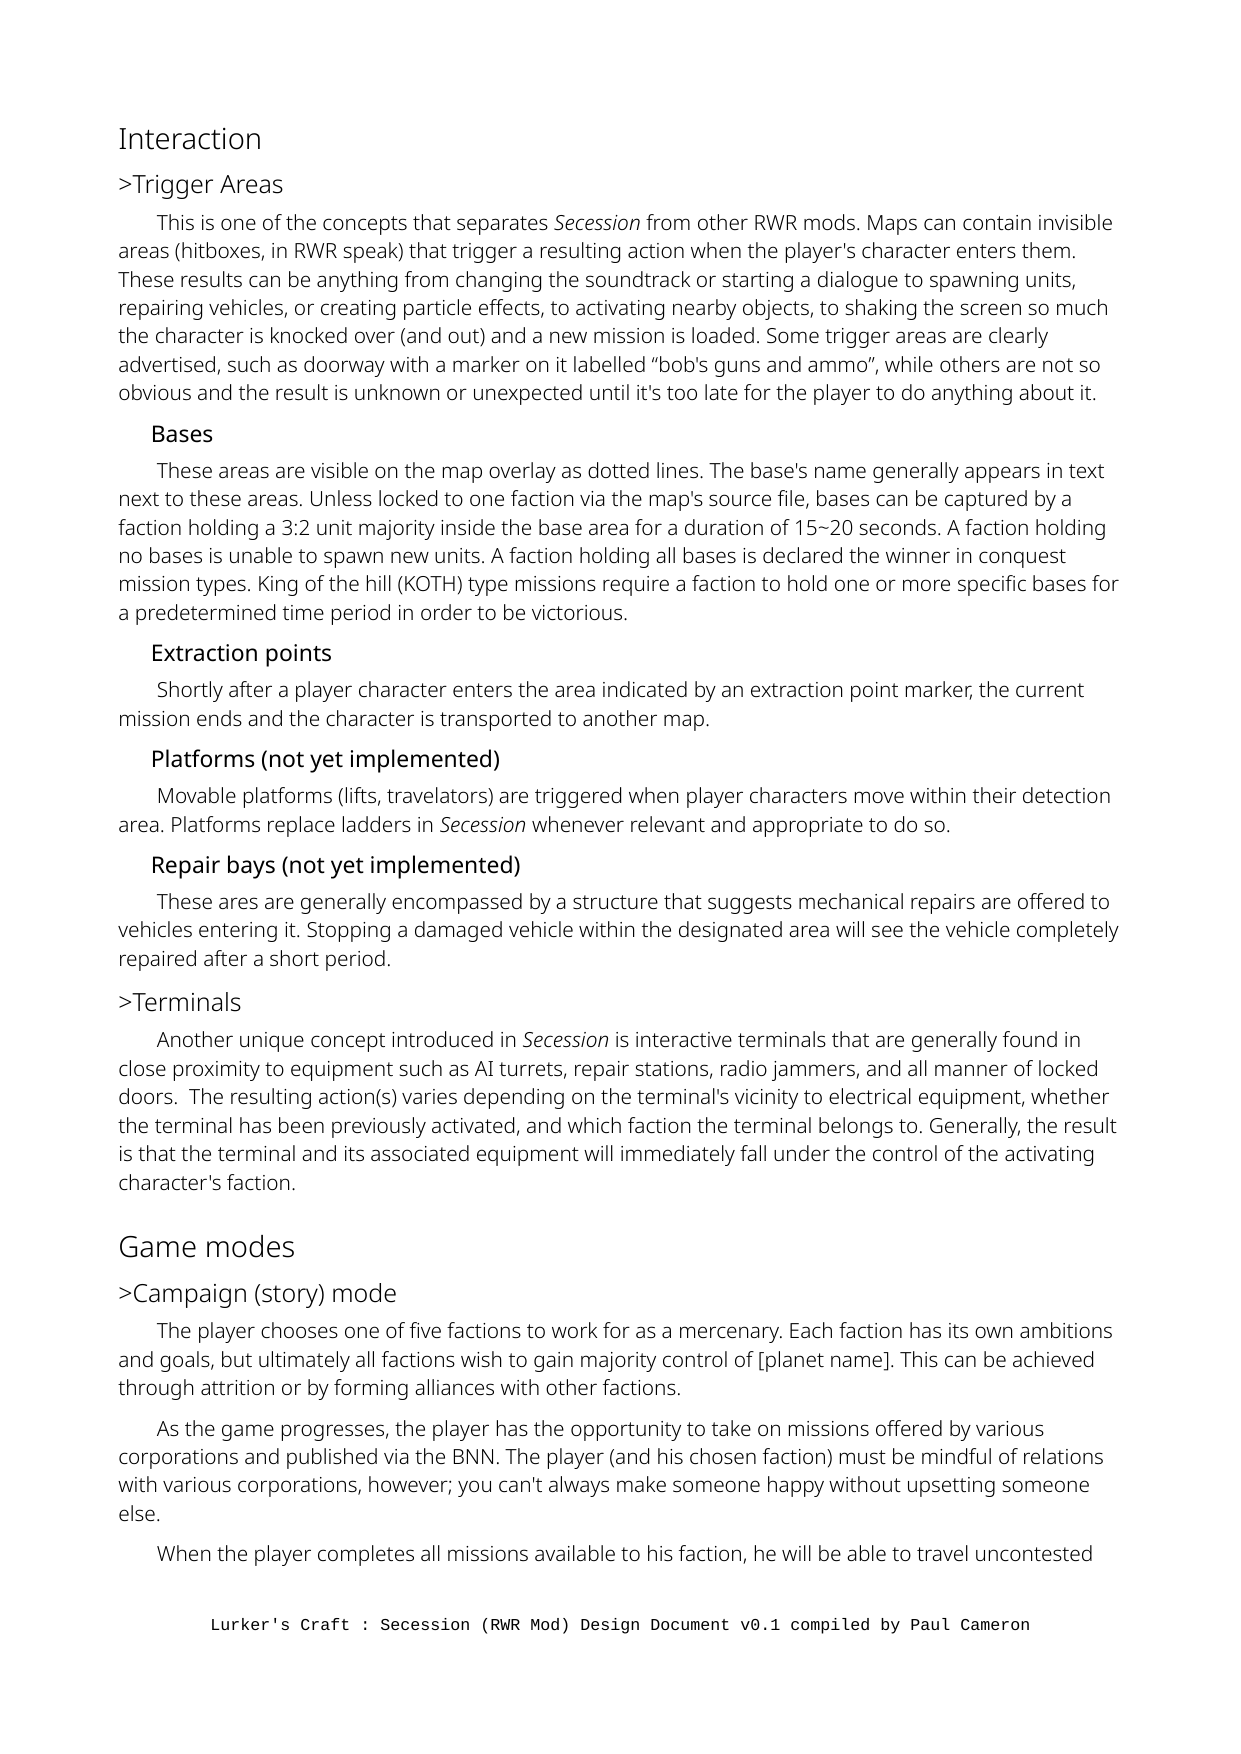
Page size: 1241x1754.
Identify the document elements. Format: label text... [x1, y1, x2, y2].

subtitle Repair bays (not yet implemented) [142, 849, 1122, 880]
subtitle >Trigger Areas [118, 167, 1122, 201]
subtitle >Campaign (story) mode [118, 1275, 1122, 1309]
text Movable platforms (lifts, travelators) are triggered when player characters move within their detection area. Platforms replace ladders in Secession whenever relevant and appropriate to do so. [118, 781, 1122, 838]
text These areas are visible on the map overlay as dotted lines. The base's name generally appears in text next to these areas. Unless locked to one faction via the map's source file, bases can be captured by a faction holding a 3:2 unit majority inside the base area for a duration of 15~20 seconds. A faction holding no bases is unable to spawn new units. A faction holding all bases is declared the winner in conquest mission types. King of the hill (KOTH) type missions require a faction to hold one or more specific bases for a predetermined time period in order to be victorious. [118, 456, 1122, 626]
text Shortly after a player character enters the area indicated by an extraction point marker, the current mission ends and the character is transported to another map. [118, 675, 1122, 732]
text Another unique concept introduced in Secession is interactive terminals that are generally found in close proximity to equipment such as AI turrets, repair stations, radio jammers, and all manner of locked doors. The resulting action(s) varies depending on the terminal's vicinity to electrical equipment, whether the terminal has been previously activated, and which faction the terminal belongs to. Generally, the result is that the terminal and its associated equipment will immediately fall under the control of the activating character's faction. [118, 1025, 1122, 1196]
subtitle Game modes [118, 1227, 1122, 1266]
subtitle Platforms (not yet implemented) [142, 743, 1122, 774]
text When the player completes all missions available to his faction, he will be able to travel uncontested [118, 1539, 1122, 1568]
subtitle Extraction points [142, 637, 1122, 668]
subtitle Bases [142, 417, 1122, 449]
text These ares are generally encompassed by a structure that suggests mechanical repairs are offered to vehicles entering it. Stopping a damaged vehicle within the designated area will see the vehicle completely repaired after a short period. [118, 887, 1122, 972]
subtitle Interaction [118, 118, 1122, 158]
text As the game progresses, the player has the opportunity to take on missions offered by various corporations and published via the BNN. The player (and his chosen faction) must be mindful of relations with various corporations, however; you can't always make someone happy without upsetting someone else. [118, 1414, 1122, 1527]
text The player chooses one of five factions to work for as a mercenary. Each faction has its own ambitions and goals, but ultimately all factions wish to gain majority control of [planet name]. This can be achieved through attrition or by forming alliances with other factions. [118, 1316, 1122, 1402]
text This is one of the concepts that separates Secession from other RWR mods. Maps can contain invisible areas (hitboxes, in RWR speak) that trigger a resulting action when the player's character enters them. These results can be anything from changing the soundtrack or starting a dialogue to spawning units, repairing vehicles, or creating particle effects, to activating nearby objects, to shaking the screen so much the character is knocked over (and out) and a new mission is loaded. Some trigger areas are clearly advertised, such as doorway with a marker on it labelled “bob's guns and ammo”, while others are not so obvious and the result is unknown or unexpected until it's too late for the player to do anything about it. [118, 208, 1122, 407]
subtitle >Terminals [118, 984, 1122, 1018]
